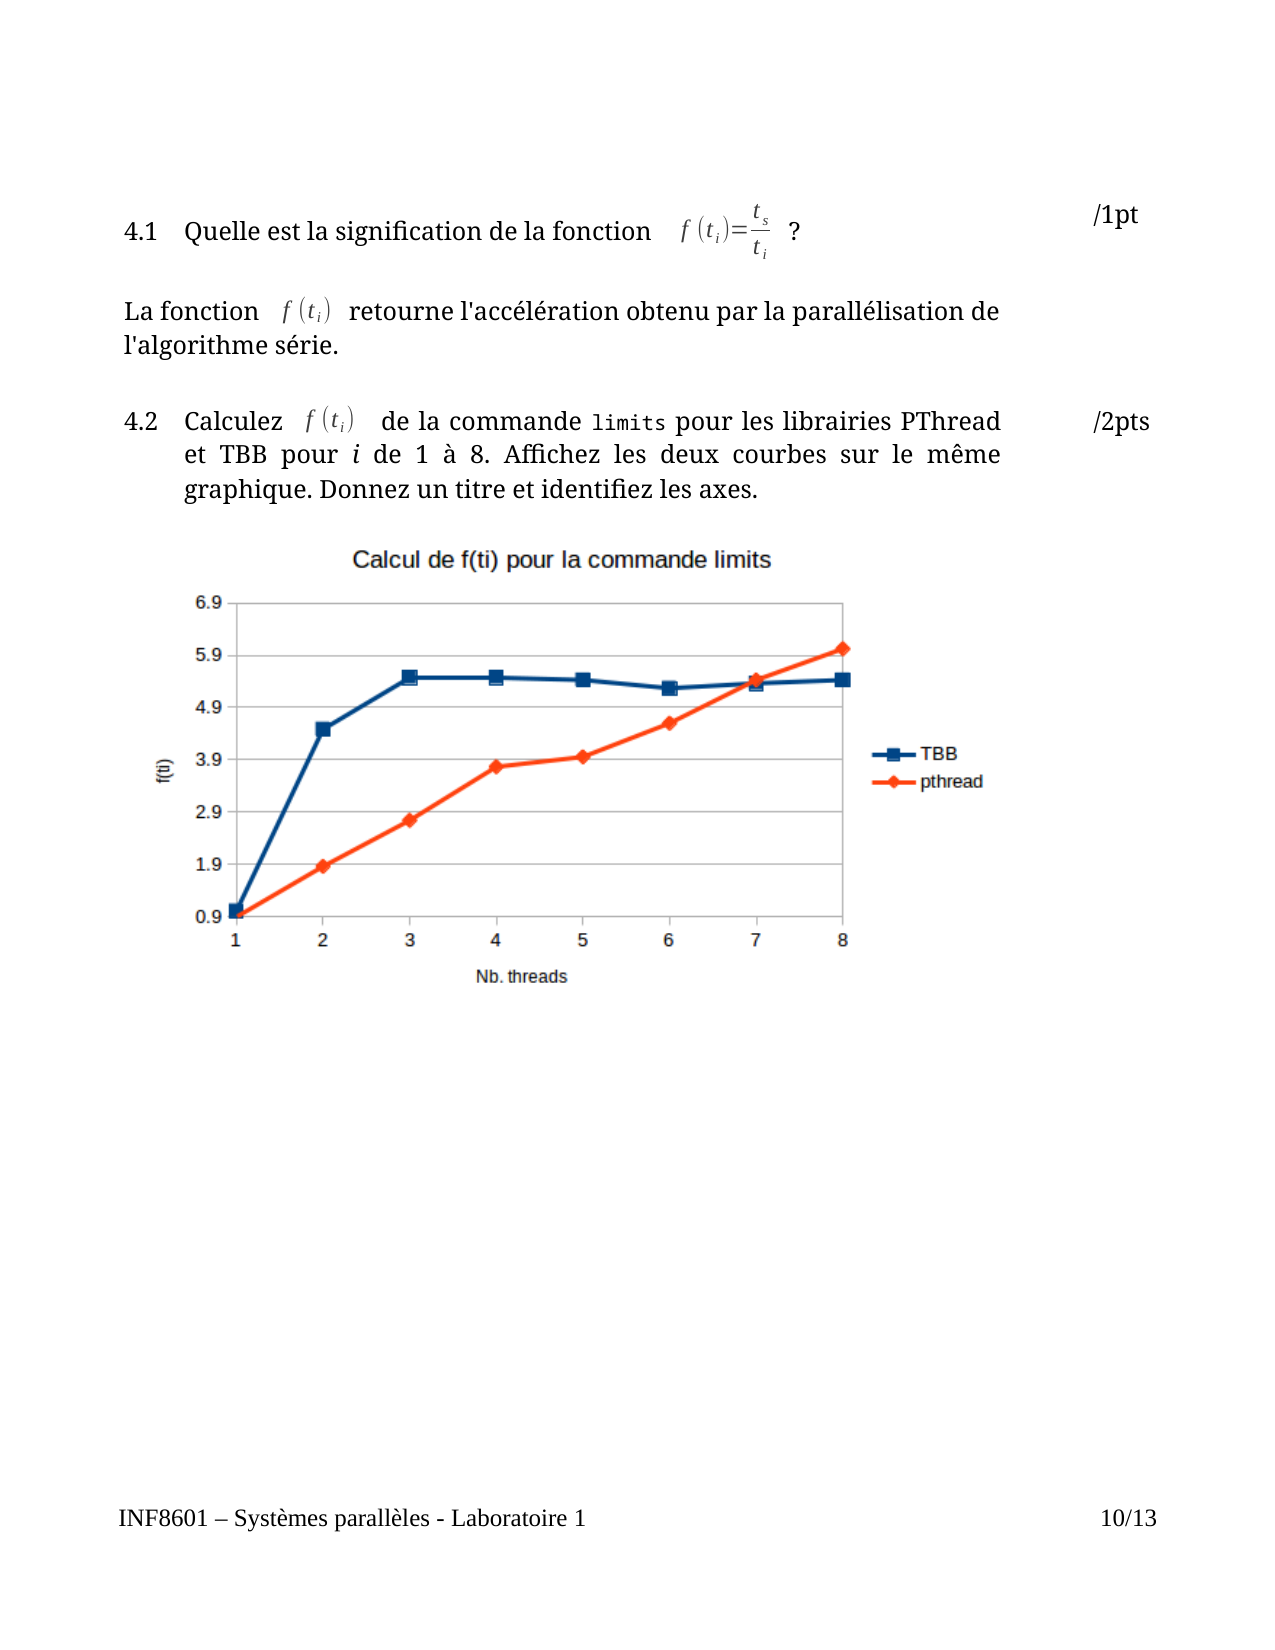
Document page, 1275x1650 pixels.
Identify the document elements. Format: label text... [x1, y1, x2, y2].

picture [123, 520, 1002, 1015]
table_cell /2pts [1081, 383, 1157, 1069]
table_cell Calculez de la commande limits pour les librairies PThread et TBB pour i de 1 à 8. Affichez les deux courbes sur le même graphique. Donnez un titre et identifiez les axes. [118, 383, 1007, 1014]
table_header [1008, 176, 1081, 382]
table_cell [118, 1015, 1007, 1069]
table_header /1pt [1081, 176, 1157, 382]
table_cell [1008, 383, 1081, 1069]
table_header Quelle est la signification de la fonction ? La fonctionretourne l'accélération obtenu par la parallélisation de l'algorithme série. [118, 176, 1007, 382]
